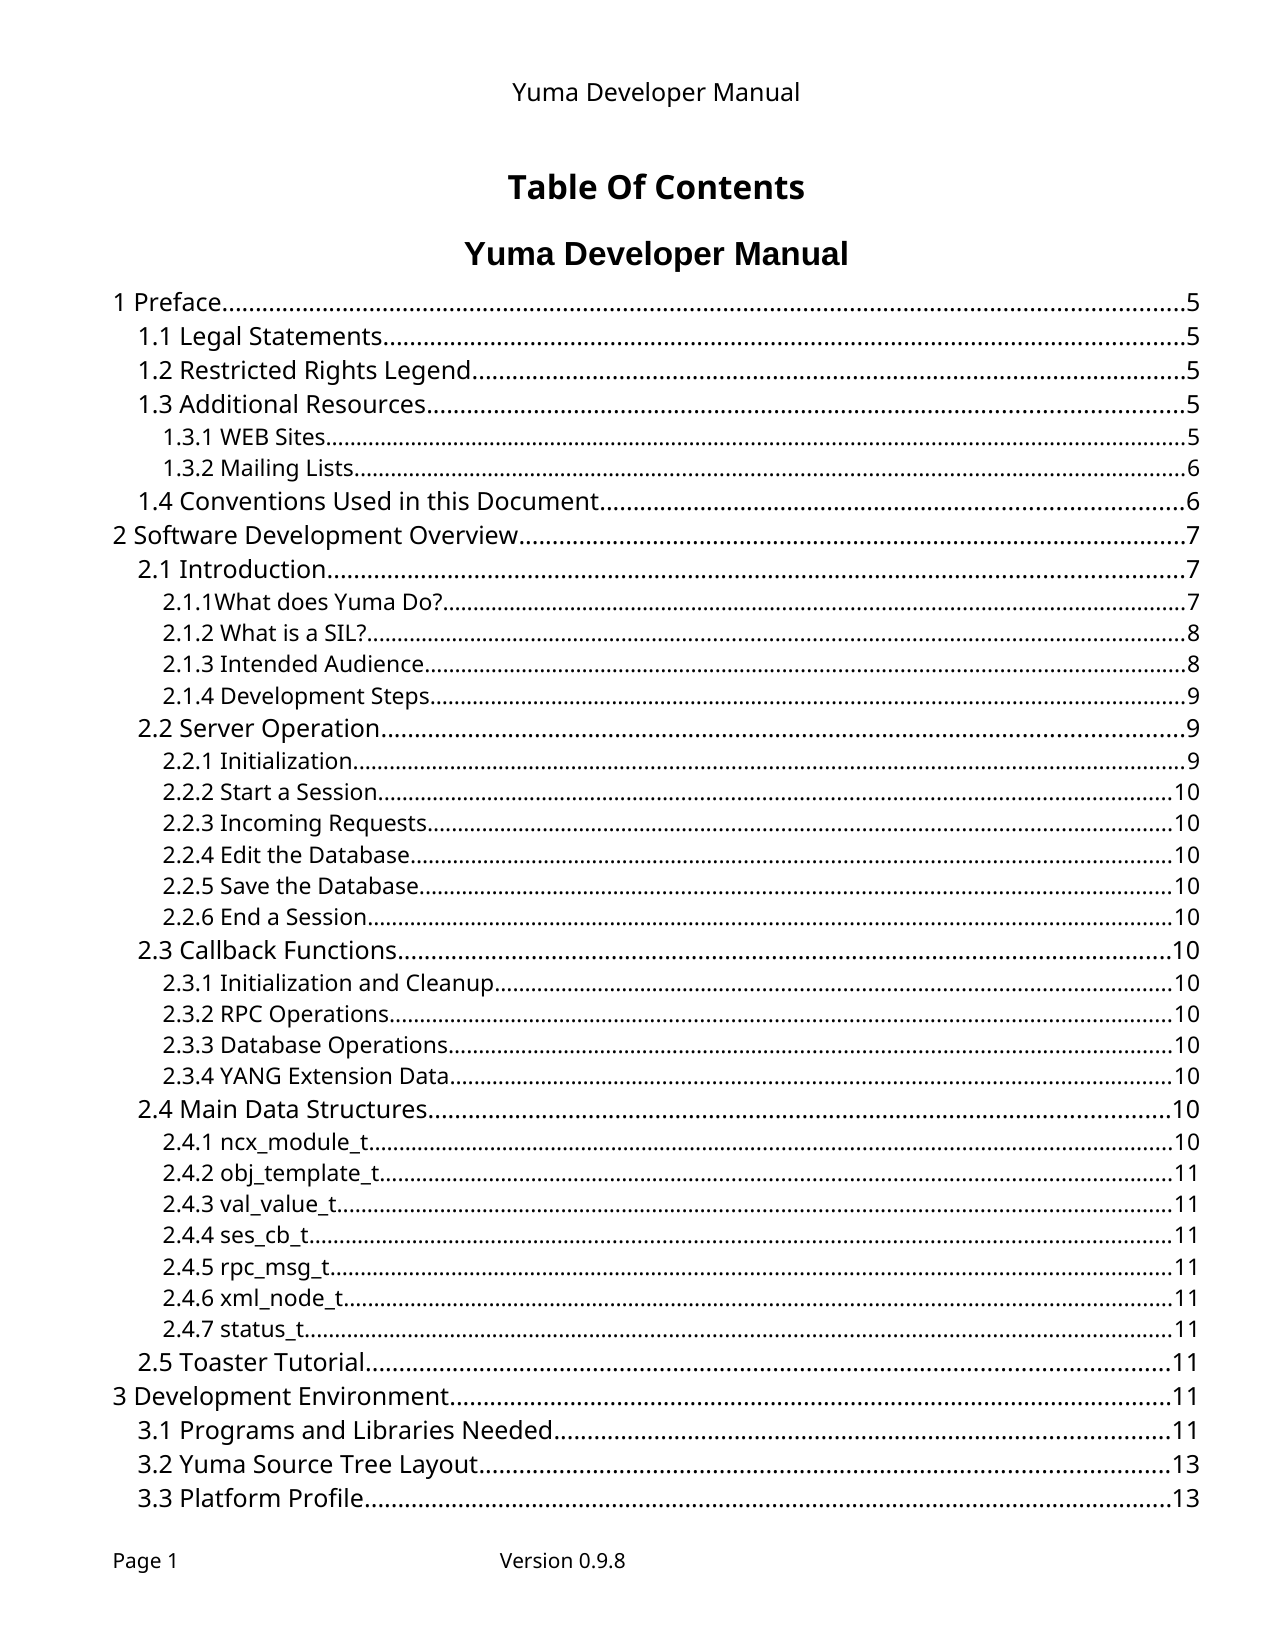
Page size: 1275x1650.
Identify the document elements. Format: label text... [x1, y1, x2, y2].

text 2.2.1 Initialization 9 [162, 745, 1200, 776]
text 2.4 Main Data Structures 10 [137, 1091, 1200, 1126]
text 3.3 Platform Profile 13 [137, 1481, 1200, 1514]
text 2.4.4 ses_cb_t 11 [162, 1219, 1200, 1251]
text 2.2.2 Start a Session 10 [162, 776, 1200, 807]
text 2 Software Development Overview 7 [112, 518, 1200, 552]
text 2.3.2 RPC Operations 10 [162, 998, 1200, 1029]
text 2.4.1 ncx_module_t 10 [162, 1126, 1200, 1157]
subtitle Yuma Developer Manual [112, 234, 1200, 272]
text 2.4.7 status_t 11 [162, 1313, 1200, 1344]
text 1.3 Additional Resources 5 [137, 387, 1200, 421]
text 2.2 Server Operation 9 [137, 711, 1200, 745]
text 2.3 Callback Functions 10 [137, 932, 1200, 966]
title Table Of Contents [112, 163, 1200, 209]
text 2.4.3 val_value_t 11 [162, 1188, 1200, 1219]
text 1.4 Conventions Used in this Document 6 [137, 484, 1200, 518]
text 2.4.2 obj_template_t 11 [162, 1157, 1200, 1188]
text 2.1.4 Development Steps 9 [162, 679, 1200, 711]
text 2.3.1 Initialization and Cleanup 10 [162, 966, 1200, 998]
text 3 Development Environment 11 [112, 1378, 1200, 1412]
text 1.2 Restricted Rights Legend 5 [137, 353, 1200, 387]
text 2.3.3 Database Operations 10 [162, 1029, 1200, 1060]
text 2.1.1What does Yuma Do? 7 [162, 586, 1200, 617]
text 2.1 Introduction 7 [137, 552, 1200, 586]
text 2.1.3 Intended Audience 8 [162, 648, 1200, 679]
text 2.2.3 Incoming Requests 10 [162, 807, 1200, 839]
text 1.1 Legal Statements 5 [137, 319, 1200, 353]
text 2.2.6 End a Session 10 [162, 901, 1200, 932]
text 3.2 Yuma Source Tree Layout 13 [137, 1446, 1200, 1481]
text 1.3.2 Mailing Lists 6 [162, 452, 1200, 484]
text 2.2.4 Edit the Database 10 [162, 839, 1200, 870]
text 2.4.5 rpc_msg_t 11 [162, 1251, 1200, 1282]
text 1 Preface 5 [112, 285, 1200, 319]
text 2.1.2 What is a SIL? 8 [162, 617, 1200, 648]
text 2.4.6 xml_node_t 11 [162, 1282, 1200, 1313]
text 2.5 Toaster Tutorial 11 [137, 1344, 1200, 1378]
text 2.3.4 YANG Extension Data 10 [162, 1060, 1200, 1091]
text 2.2.5 Save the Database 10 [162, 870, 1200, 901]
text 1.3.1 WEB Sites 5 [162, 421, 1200, 452]
text 3.1 Programs and Libraries Needed 11 [137, 1412, 1200, 1446]
